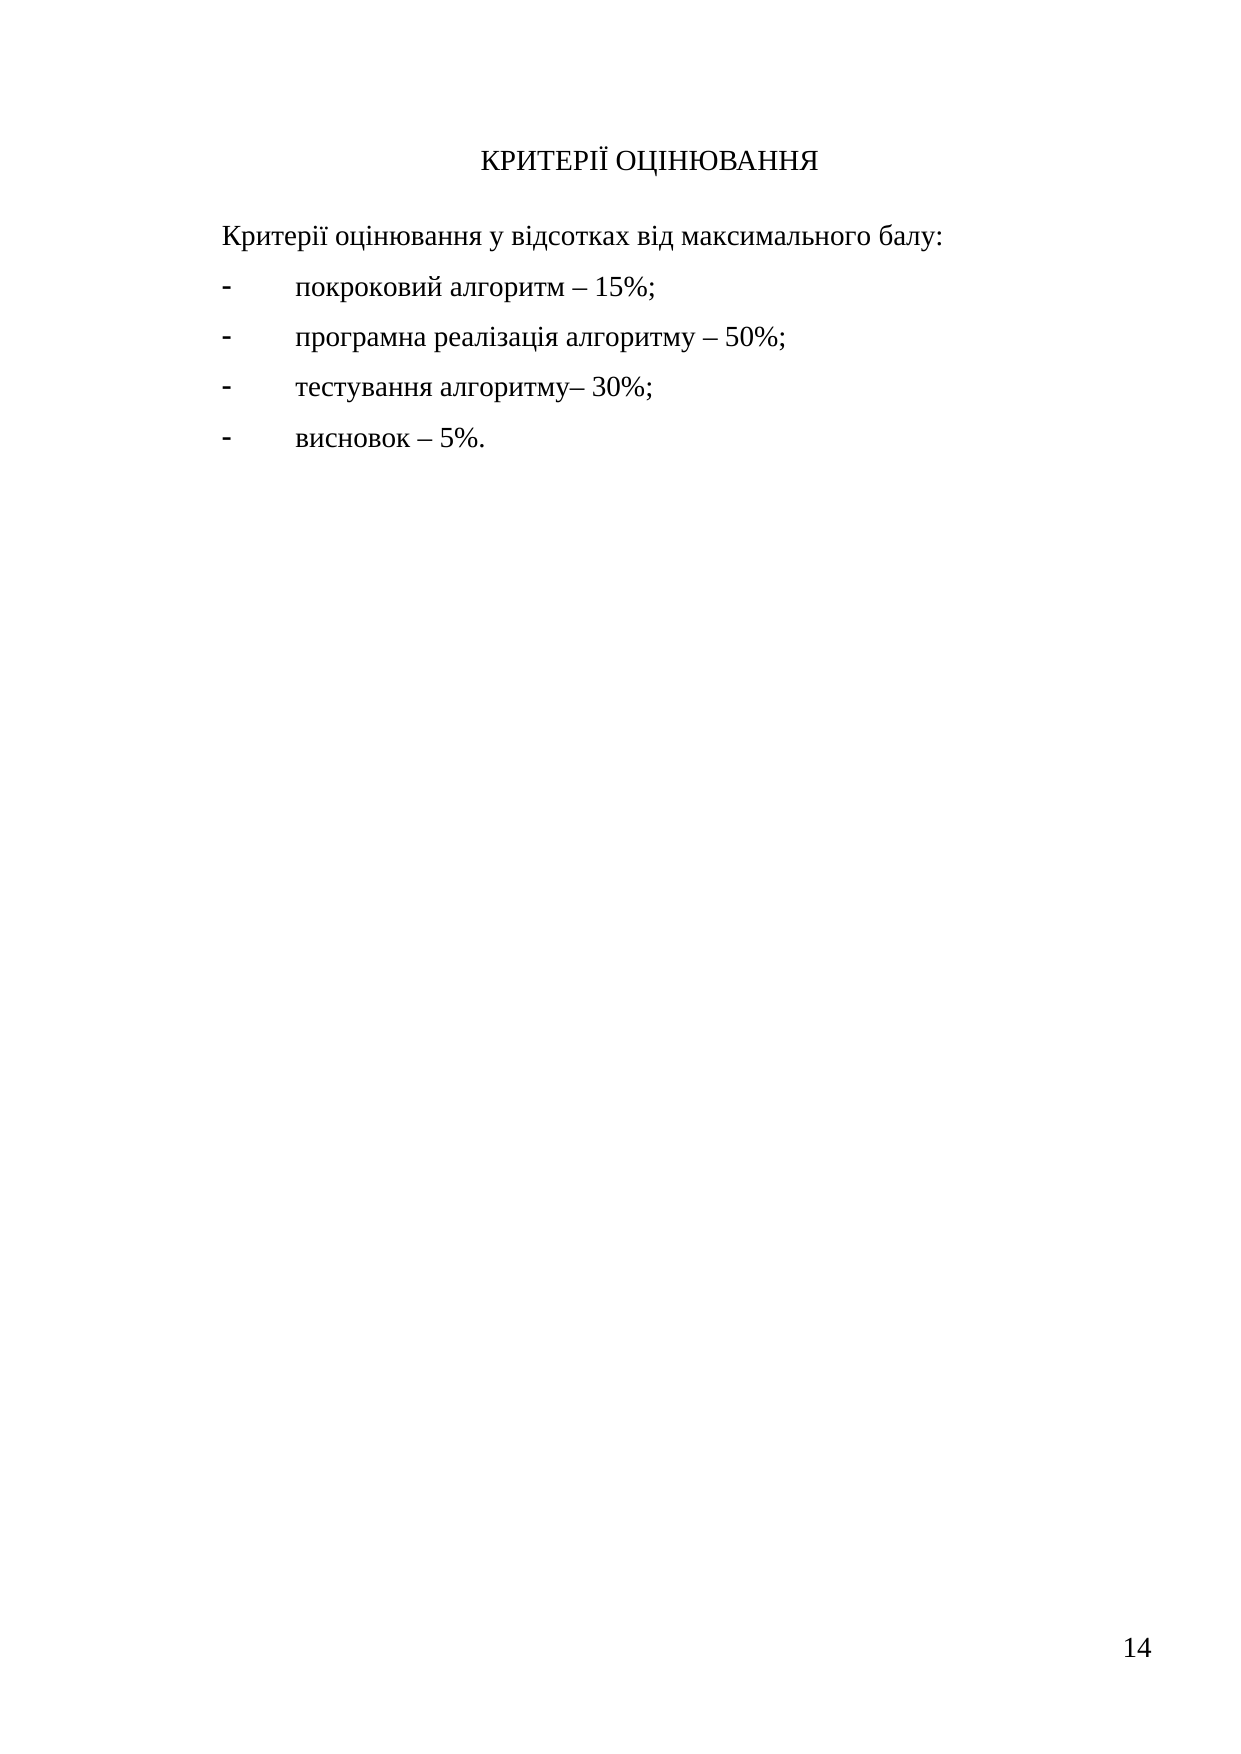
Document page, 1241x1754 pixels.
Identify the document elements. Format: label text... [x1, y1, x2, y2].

list покроковий алгоритм – 15%; [222, 269, 1152, 302]
list тестування алгоритму– 30%; [222, 369, 1152, 403]
list висновок – 5%. [222, 420, 1152, 454]
subtitle Критерії оцінювання [148, 143, 1152, 177]
list програмна реалізація алгоритму – 50%; [222, 319, 1152, 353]
text Критерії оцінювання у відсотках від максимального балу: [148, 218, 1152, 252]
